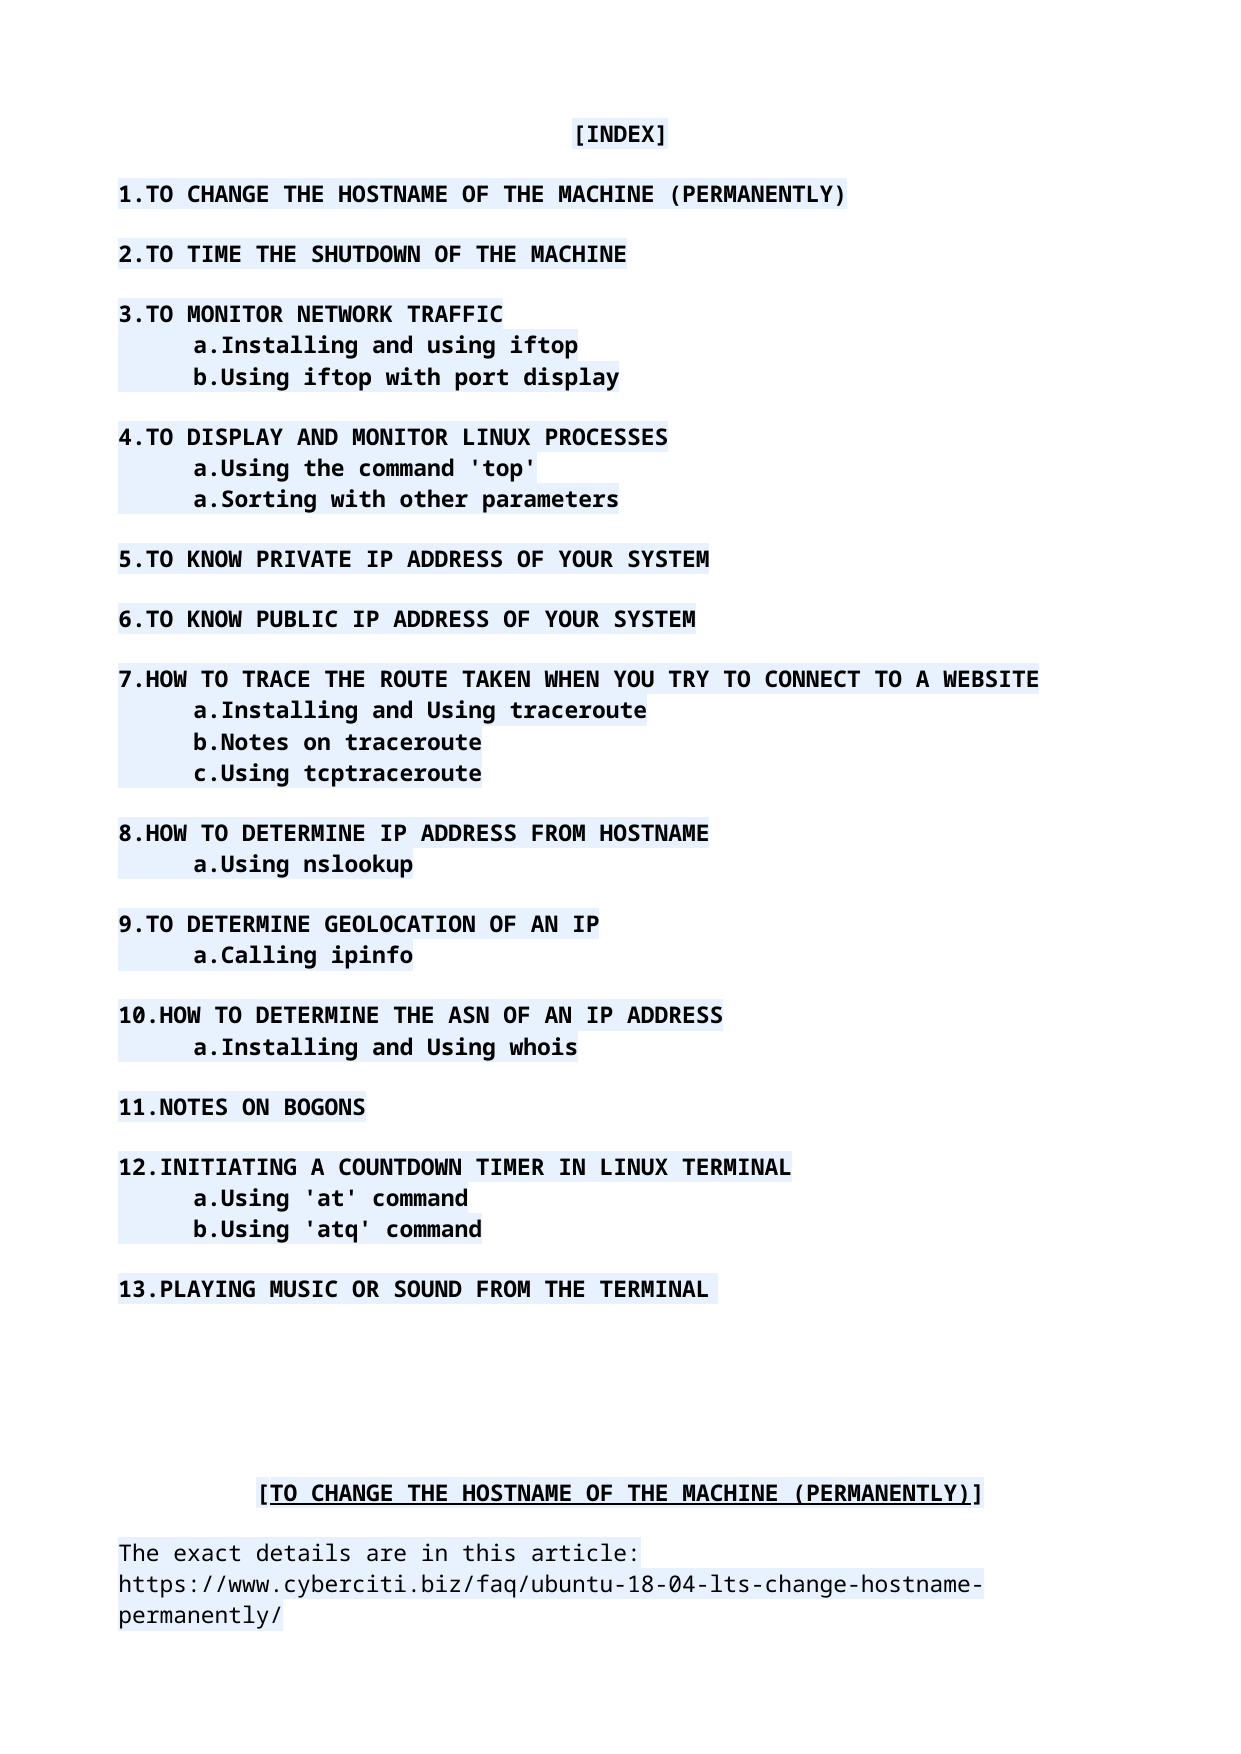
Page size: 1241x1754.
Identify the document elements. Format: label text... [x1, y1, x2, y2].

text 1.TO CHANGE THE HOSTNAME OF THE MACHINE (PERMANENTLY) [118, 178, 1122, 209]
text 7.HOW TO TRACE THE ROUTE TAKEN WHEN YOU TRY TO CONNECT TO A WEBSITE [118, 663, 1122, 694]
text a.Using nslookup [118, 848, 1122, 879]
text 13.PLAYING MUSIC OR SOUND FROM THE TERMINAL [118, 1273, 1122, 1304]
text 11.NOTES ON BOGONS [118, 1091, 1122, 1122]
text 6.TO KNOW PUBLIC IP ADDRESS OF YOUR SYSTEM [118, 603, 1122, 634]
text 3.TO MONITOR NETWORK TRAFFIC [118, 298, 1122, 329]
text https://www.cyberciti.biz/faq/ubuntu-18-04-lts-change-hostname-permanently/ [118, 1568, 1122, 1631]
text a.Using 'at' command [118, 1182, 1122, 1213]
text 8.HOW TO DETERMINE IP ADDRESS FROM HOSTNAME [118, 817, 1122, 848]
text c.Using tcptraceroute [118, 757, 1122, 788]
text 2.TO TIME THE SHUTDOWN OF THE MACHINE [118, 238, 1122, 269]
text [TO CHANGE THE HOSTNAME OF THE MACHINE (PERMANENTLY)] [118, 1477, 1122, 1508]
text a.Installing and Using whois [118, 1031, 1122, 1062]
text The exact details are in this article: [118, 1537, 1122, 1568]
text a.Installing and Using traceroute [118, 694, 1122, 726]
text a.Sorting with other parameters [118, 483, 1122, 514]
text 4.TO DISPLAY AND MONITOR LINUX PROCESSES [118, 421, 1122, 452]
text [INDEX] [118, 118, 1122, 149]
text 5.TO KNOW PRIVATE IP ADDRESS OF YOUR SYSTEM [118, 543, 1122, 574]
text 9.TO DETERMINE GEOLOCATION OF AN IP [118, 908, 1122, 939]
text b.Notes on traceroute [118, 726, 1122, 757]
text 10.HOW TO DETERMINE THE ASN OF AN IP ADDRESS [118, 999, 1122, 1031]
text a.Installing and using iftop [118, 329, 1122, 361]
text a.Using the command 'top' [118, 452, 1122, 483]
text b.Using 'atq' command [118, 1213, 1122, 1244]
text b.Using iftop with port display [118, 361, 1122, 392]
text 12.INITIATING A COUNTDOWN TIMER IN LINUX TERMINAL [118, 1151, 1122, 1182]
text a.Calling ipinfo [118, 939, 1122, 971]
